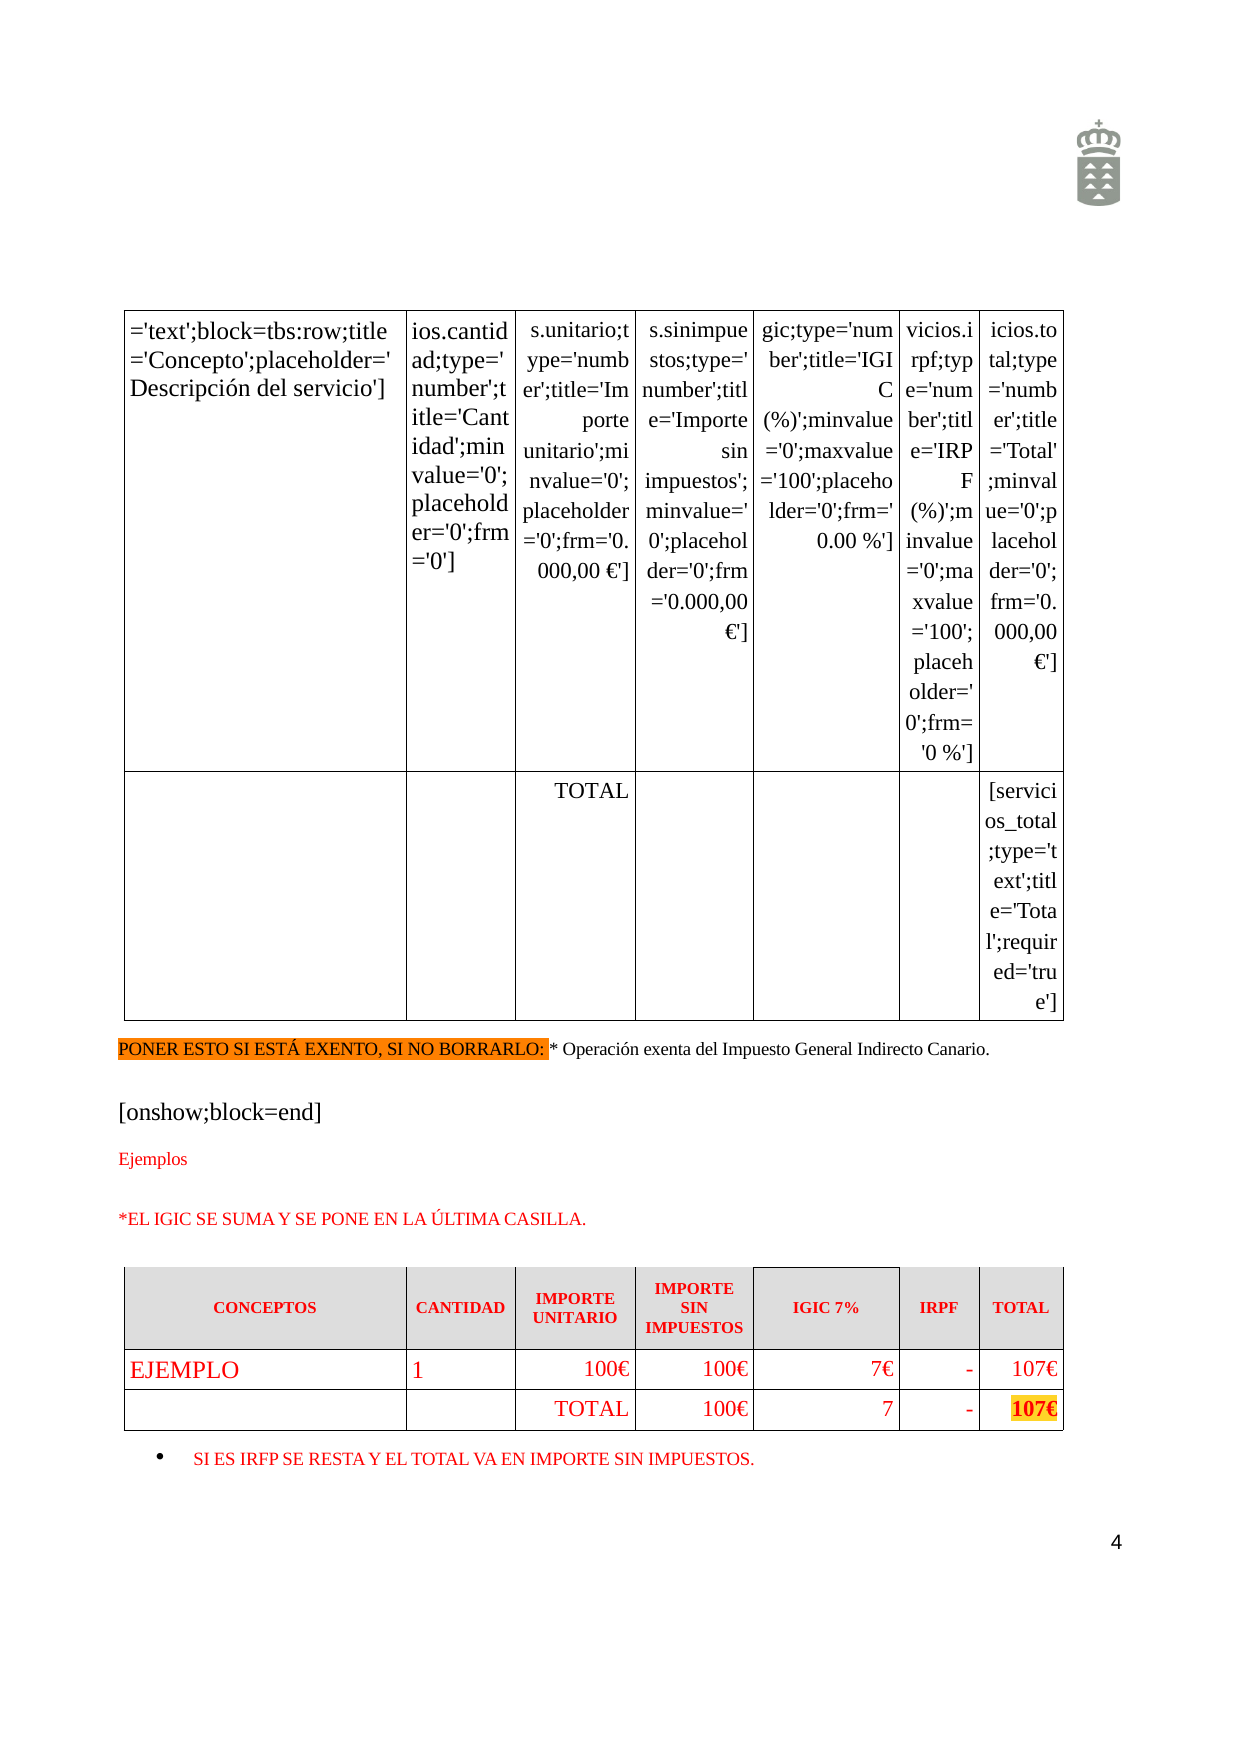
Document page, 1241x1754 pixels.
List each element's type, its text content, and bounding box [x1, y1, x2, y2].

list SI ES IRFP SE RESTA Y EL TOTAL VA EN IMPORTE SIN IMPUESTOS. [156, 1447, 1122, 1470]
table_cell [125, 772, 406, 1020]
table_header IMPORTE SIN IMPUESTOS [636, 1267, 753, 1349]
table_cell [125, 1390, 406, 1429]
table_cell [servicios_total;type='text';title='Total';required='true'] [980, 772, 1063, 1020]
table_cell EJEMPLO [125, 1350, 406, 1389]
table_cell 100€ [636, 1390, 753, 1429]
table_cell ios.cantidad;type='number';title='Cantidad';minvalue='0';placeholder='0';frm='0'] [407, 311, 515, 771]
picture [1076, 119, 1121, 206]
table_cell gic;type='number';title='IGIC (%)';minvalue='0';maxvalue='100';placeholder='0';frm='0.00 %'] [754, 311, 899, 771]
table_cell - [900, 1390, 979, 1429]
table_header IGIC 7% [754, 1268, 899, 1349]
text Ejemplos [118, 1148, 1122, 1170]
table_cell [754, 772, 899, 1020]
table_header IMPORTE UNITARIO [516, 1267, 635, 1349]
table_cell TOTAL [516, 772, 635, 1020]
table_cell s.sinimpuestos;type='number';title='Importe sin impuestos';minvalue='0';placeholder='0';frm='0.000,00 €'] [636, 311, 753, 771]
table_header CANTIDAD [407, 1267, 515, 1349]
table_cell [407, 772, 515, 1020]
text PONER ESTO SI ESTÁ EXENTO, SI NO BORRARLO: * Operación exenta del Impuesto General Indirecto Canario. [118, 1038, 1122, 1060]
table_cell s.unitario;type='number';title='Importe unitario';minvalue='0';placeholder='0';frm='0.000,00 €'] [516, 311, 635, 771]
table_cell 100€ [516, 1350, 635, 1389]
table_cell [407, 1390, 515, 1429]
text *EL IGIC SE SUMA Y SE PONE EN LA ÚLTIMA CASILLA. [118, 1208, 1122, 1229]
table_cell 7 [754, 1390, 899, 1429]
table_cell [900, 772, 979, 1020]
table_cell 100€ [636, 1350, 753, 1389]
table_cell icios.total;type='number';title='Total';minvalue='0';placeholder='0';frm='0.000,00 €'] [980, 311, 1063, 771]
table_cell vicios.irpf;type='number';title='IRPF (%)';minvalue='0';maxvalue='100';placeholder='0';frm='0 %'] [900, 311, 979, 771]
table_cell ='text';block=tbs:row;title='Concepto';placeholder='Descripción del servicio'] [125, 311, 406, 771]
table_cell 7€ [754, 1350, 899, 1389]
table_header CONCEPTOS [125, 1267, 406, 1349]
table_cell TOTAL [516, 1390, 635, 1429]
table_header TOTAL [980, 1267, 1063, 1349]
table_cell 107€ [980, 1350, 1063, 1389]
table_header IRPF [900, 1267, 979, 1349]
table_cell - [900, 1350, 979, 1389]
table_cell 107€ [980, 1390, 1063, 1429]
table_cell [636, 772, 753, 1020]
text [onshow;block=end] [118, 1097, 1122, 1126]
table_cell 1 [407, 1350, 515, 1389]
